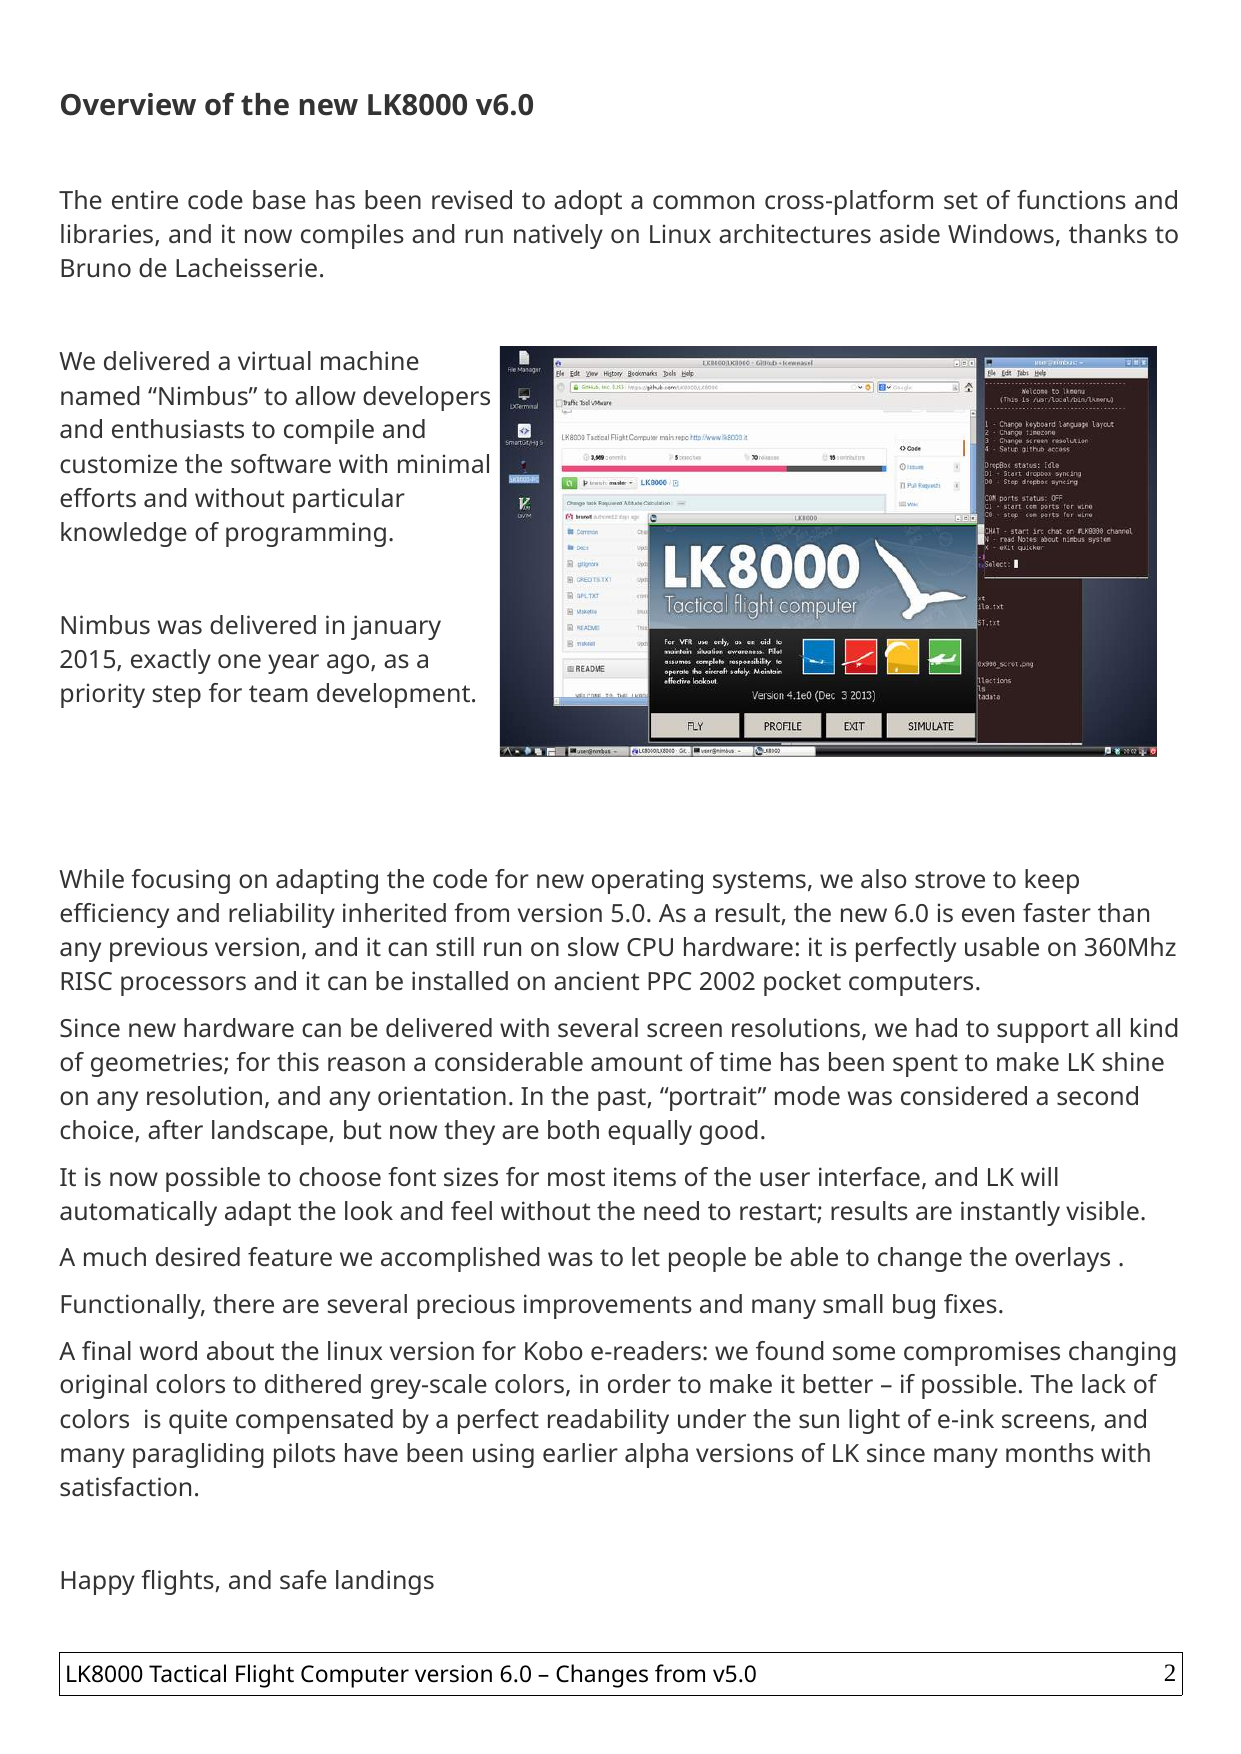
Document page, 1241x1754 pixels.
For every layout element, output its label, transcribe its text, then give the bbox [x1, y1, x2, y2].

subtitle Overview of the new LK8000 v6.0 [59, 84, 1181, 124]
text A much desired feature we accomplished was to let people be able to change the overlays . [59, 1240, 1181, 1274]
text While focusing on adapting the code for new operating systems, we also strove to keep efficiency and reliability inherited from version 5.0. As a result, the new 6.0 is even faster than any previous version, and it can still run on slow CPU hardware: it is perfectly usable on 360Mhz RISC processors and it can be installed on ancient PPC 2002 pocket computers. [59, 862, 1181, 998]
text Functionally, there are several precious improvements and many small bug fixes. [59, 1287, 1181, 1321]
text The entire code base has been revised to adopt a common cross-platform set of functions and libraries, and it now compiles and run natively on Linux architectures aside Windows, thanks to Bruno de Lacheisserie. [59, 183, 1181, 285]
text We delivered a virtual machine named “Nimbus” to allow developers and enthusiasts to compile and customize the software with minimal efforts and without particular knowledge of programming. [59, 344, 1181, 548]
picture [499, 346, 1157, 757]
text Happy flights, and safe landings [59, 1562, 1181, 1597]
text A final word about the linux version for Kobo e-readers: we found some compromises changing original colors to dithered grey-scale colors, in order to make it better – if possible. The lack of colors is quite compensated by a perfect readability under the sun light of e-ink screens, and many paragliding pilots have been using earlier alpha versions of LK since many months with satisfaction. [59, 1333, 1181, 1503]
text Nimbus was delivered in january 2015, exactly one year ago, as a priority step for team development. [59, 607, 499, 710]
text Since new hardware can be delivered with several screen resolutions, we had to support all kind of geometries; for this reason a considerable amount of time has been spent to make LK shine on any resolution, and any orientation. In the past, “portrait” mode was considered a second choice, after landscape, but now they are both equally good. [59, 1011, 1181, 1147]
text It is now possible to choose font sizes for most items of the user interface, and LK will automatically adapt the look and feel without the need to restart; results are instantly visible. [59, 1159, 1181, 1227]
text [1157, 607, 1181, 710]
